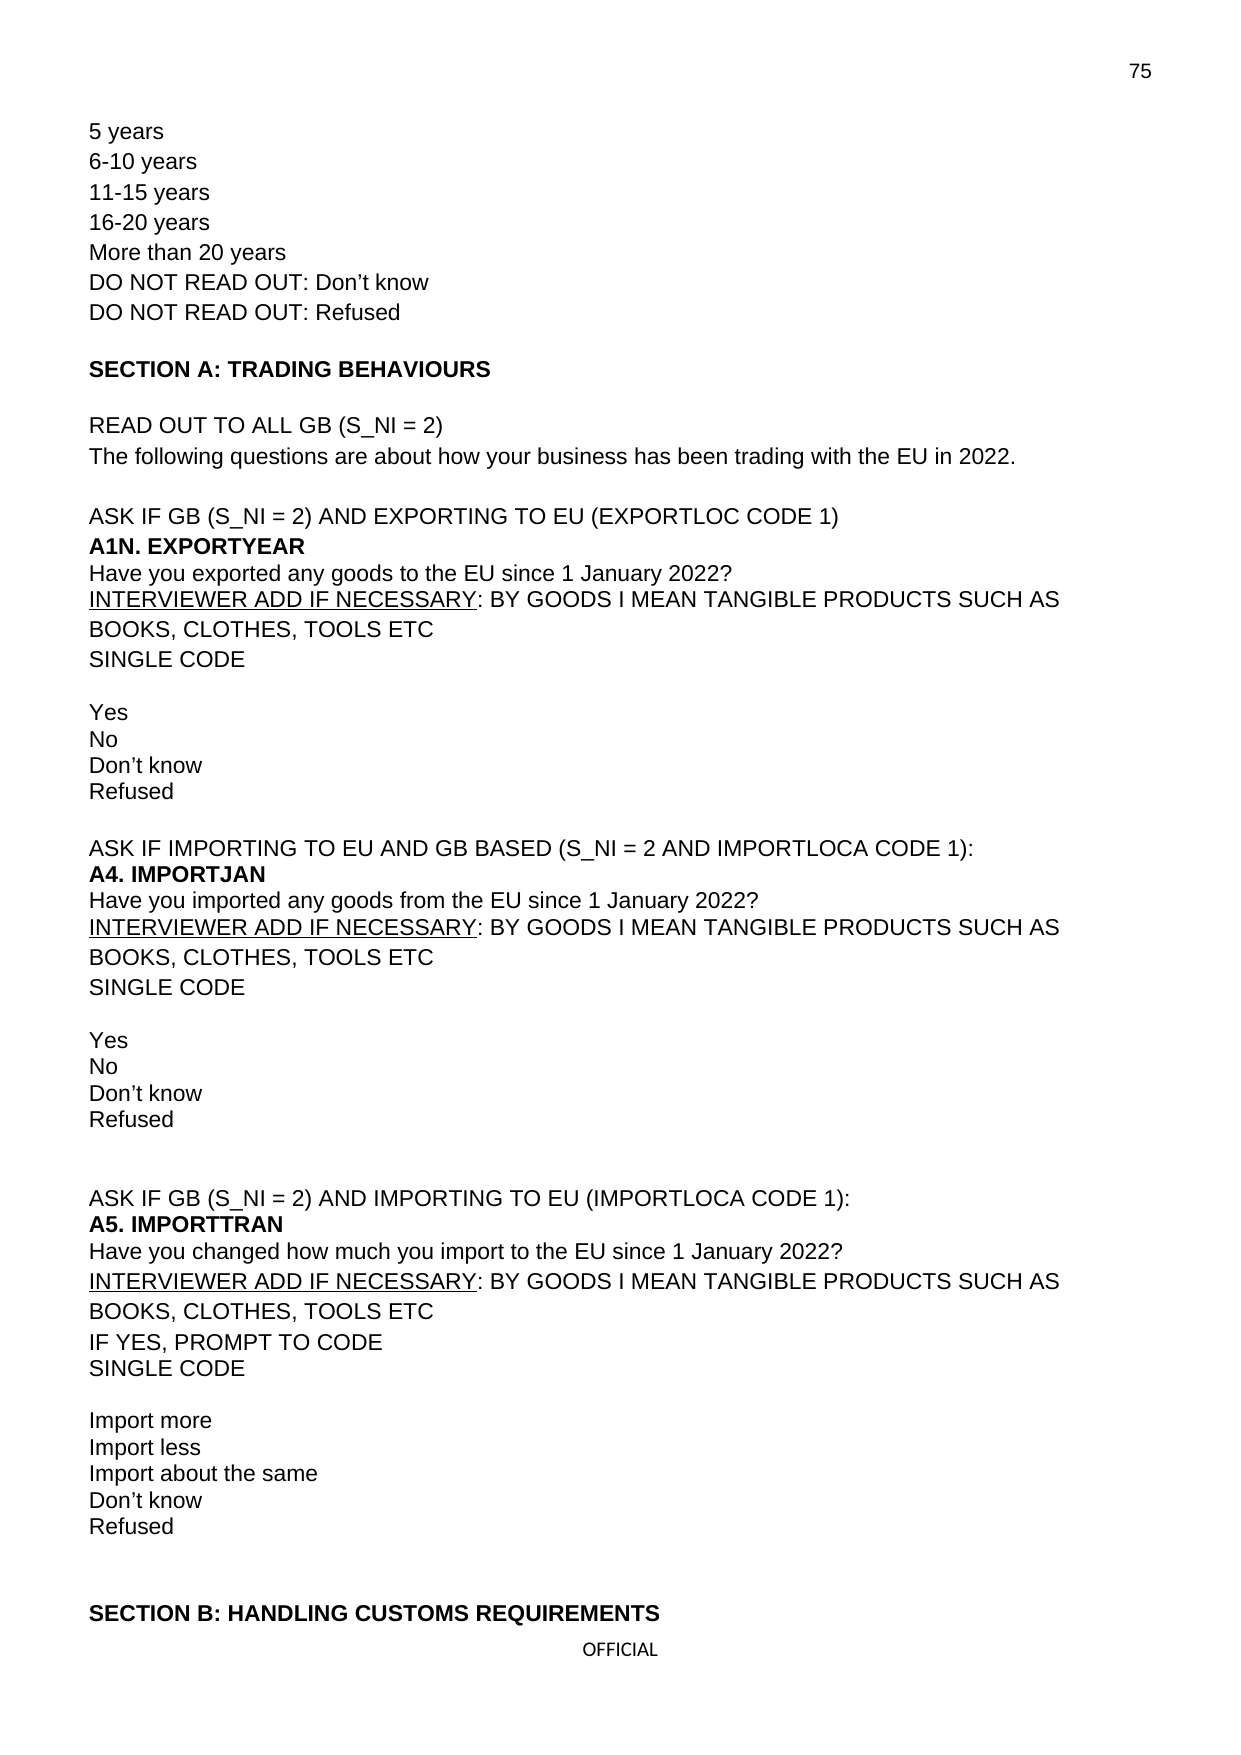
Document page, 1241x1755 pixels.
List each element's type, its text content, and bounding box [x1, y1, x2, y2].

text The following questions are about how your business has been trading with the EU in 2022. [89, 443, 1152, 469]
text DO NOT READ OUT: Refused [89, 299, 1152, 326]
text ASK IF IMPORTING TO EU AND GB BASED (S_NI = 2 AND IMPORTLOCA CODE 1): [89, 835, 1152, 861]
text No [89, 726, 1152, 752]
text ASK IF GB (S_NI = 2) AND EXPORTING TO EU (EXPORTLOC CODE 1) [89, 503, 1152, 529]
text A5. IMPORTTRAN [89, 1211, 1152, 1238]
text Have you exported any goods to the EU since 1 January 2022? [89, 560, 1152, 586]
text SINGLE CODE [89, 646, 1152, 673]
text 11-15 years [89, 178, 1152, 205]
text IF YES, PROMPT TO CODE [89, 1328, 1152, 1355]
text SINGLE CODE [89, 974, 1152, 1001]
text A4. IMPORTJAN [89, 861, 1152, 887]
text Refused [89, 1106, 1152, 1132]
text 16-20 years [89, 209, 1152, 235]
text No [89, 1053, 1152, 1080]
text Import more [89, 1407, 1152, 1434]
text 5 years [89, 118, 1152, 144]
text A1N. EXPORTYEAR [89, 533, 1152, 560]
text Don’t know [89, 1080, 1152, 1106]
text Import about the same [89, 1460, 1152, 1487]
text Don’t know [89, 752, 1152, 778]
text Refused [89, 1513, 1152, 1539]
text Yes [89, 1027, 1152, 1053]
text READ OUT TO ALL GB (S_NI = 2) [89, 412, 1152, 439]
text Have you changed how much you import to the EU since 1 January 2022? [89, 1238, 1152, 1264]
text Import less [89, 1434, 1152, 1460]
text 6-10 years [89, 148, 1152, 175]
text SECTION B: HANDLING CUSTOMS REQUIREMENTS [89, 1600, 1152, 1626]
text Refused [89, 778, 1152, 804]
text ASK IF GB (S_NI = 2) AND IMPORTING TO EU (IMPORTLOCA CODE 1): [89, 1185, 1152, 1211]
text INTERVIEWER ADD IF NECESSARY: BY GOODS I MEAN TANGIBLE PRODUCTS SUCH AS BOOKS, CLOTHES, TOOLS ETC [89, 586, 1152, 643]
text Yes [89, 699, 1152, 726]
text Have you imported any goods from the EU since 1 January 2022? [89, 887, 1152, 914]
text SECTION A: TRADING BEHAVIOURS [89, 356, 1152, 382]
text INTERVIEWER ADD IF NECESSARY: BY GOODS I MEAN TANGIBLE PRODUCTS SUCH AS BOOKS, CLOTHES, TOOLS ETC [89, 1268, 1152, 1324]
text INTERVIEWER ADD IF NECESSARY: BY GOODS I MEAN TANGIBLE PRODUCTS SUCH AS BOOKS, CLOTHES, TOOLS ETC [89, 914, 1152, 970]
text More than 20 years [89, 239, 1152, 265]
text SINGLE CODE [89, 1355, 1152, 1381]
text DO NOT READ OUT: Don’t know [89, 269, 1152, 296]
text Don’t know [89, 1487, 1152, 1513]
